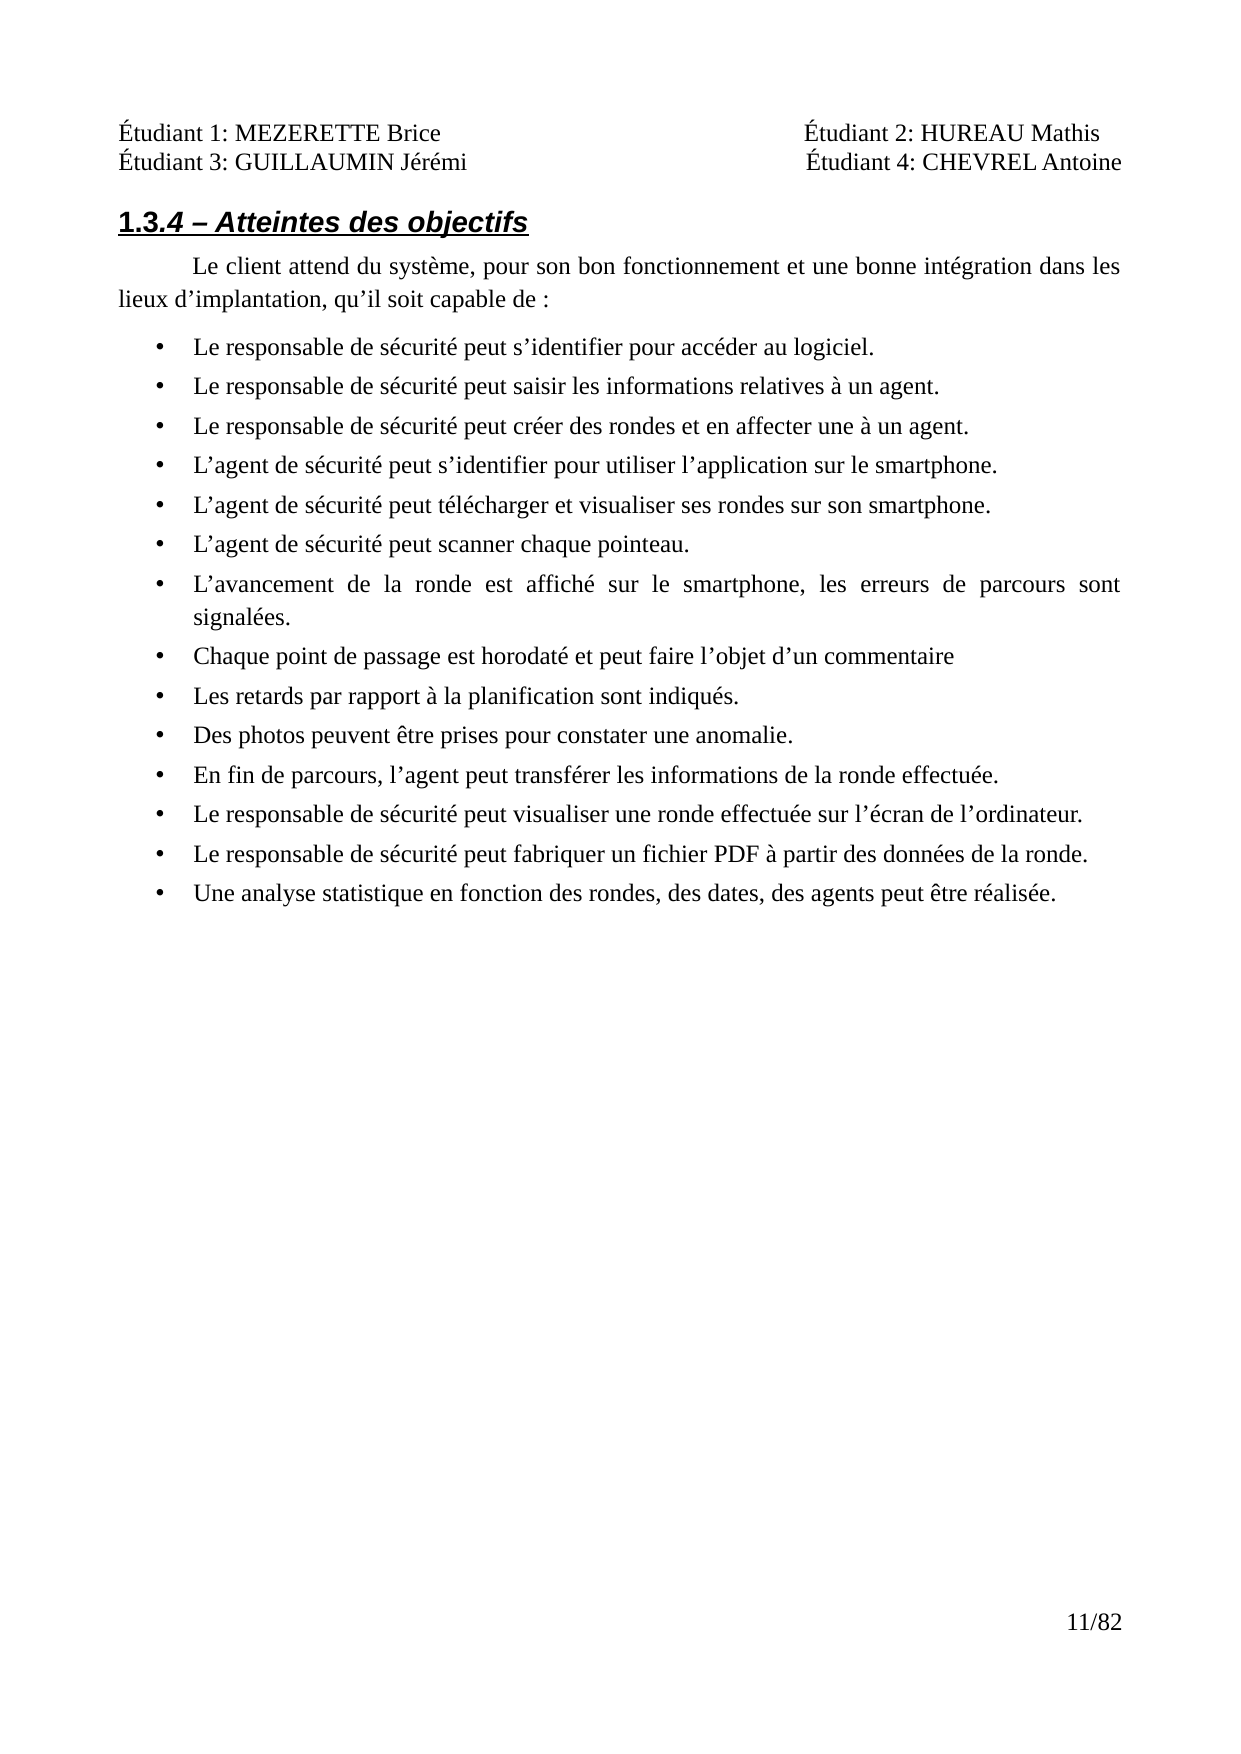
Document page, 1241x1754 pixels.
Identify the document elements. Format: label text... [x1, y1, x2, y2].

list Une analyse statistique en fonction des rondes, des dates, des agents peut être réalisée. [156, 878, 1122, 907]
list Le responsable de sécurité peut fabriquer un fichier PDF à partir des données de la ronde. [156, 839, 1122, 867]
list L’agent de sécurité peut s’identifier pour utiliser l’application sur le smartphone. [156, 450, 1122, 479]
list Le responsable de sécurité peut saisir les informations relatives à un agent. [156, 371, 1122, 400]
text Le client attend du système, pour son bon fonctionnement et une bonne intégration dans les lieux d’implantation, qu’il soit capable de : [118, 251, 1122, 313]
subtitle 1.3.4 – Atteintes des objectifs [118, 205, 1122, 239]
list Le responsable de sécurité peut s’identifier pour accéder au logiciel. [156, 332, 1122, 361]
list Le responsable de sécurité peut créer des rondes et en affecter une à un agent. [156, 411, 1122, 440]
list Des photos peuvent être prises pour constater une anomalie. [156, 720, 1122, 749]
list Les retards par rapport à la planification sont indiqués. [156, 681, 1122, 709]
list L’agent de sécurité peut télécharger et visualiser ses rondes sur son smartphone. [156, 490, 1122, 519]
list En fin de parcours, l’agent peut transférer les informations de la ronde effectuée. [156, 760, 1122, 788]
list Le responsable de sécurité peut visualiser une ronde effectuée sur l’écran de l’ordinateur. [156, 799, 1122, 828]
list L’agent de sécurité peut scanner chaque pointeau. [156, 529, 1122, 558]
list L’avancement de la ronde est affiché sur le smartphone, les erreurs de parcours sont signalées. [156, 569, 1122, 631]
list Chaque point de passage est horodaté et peut faire l’objet d’un commentaire [156, 641, 1122, 670]
